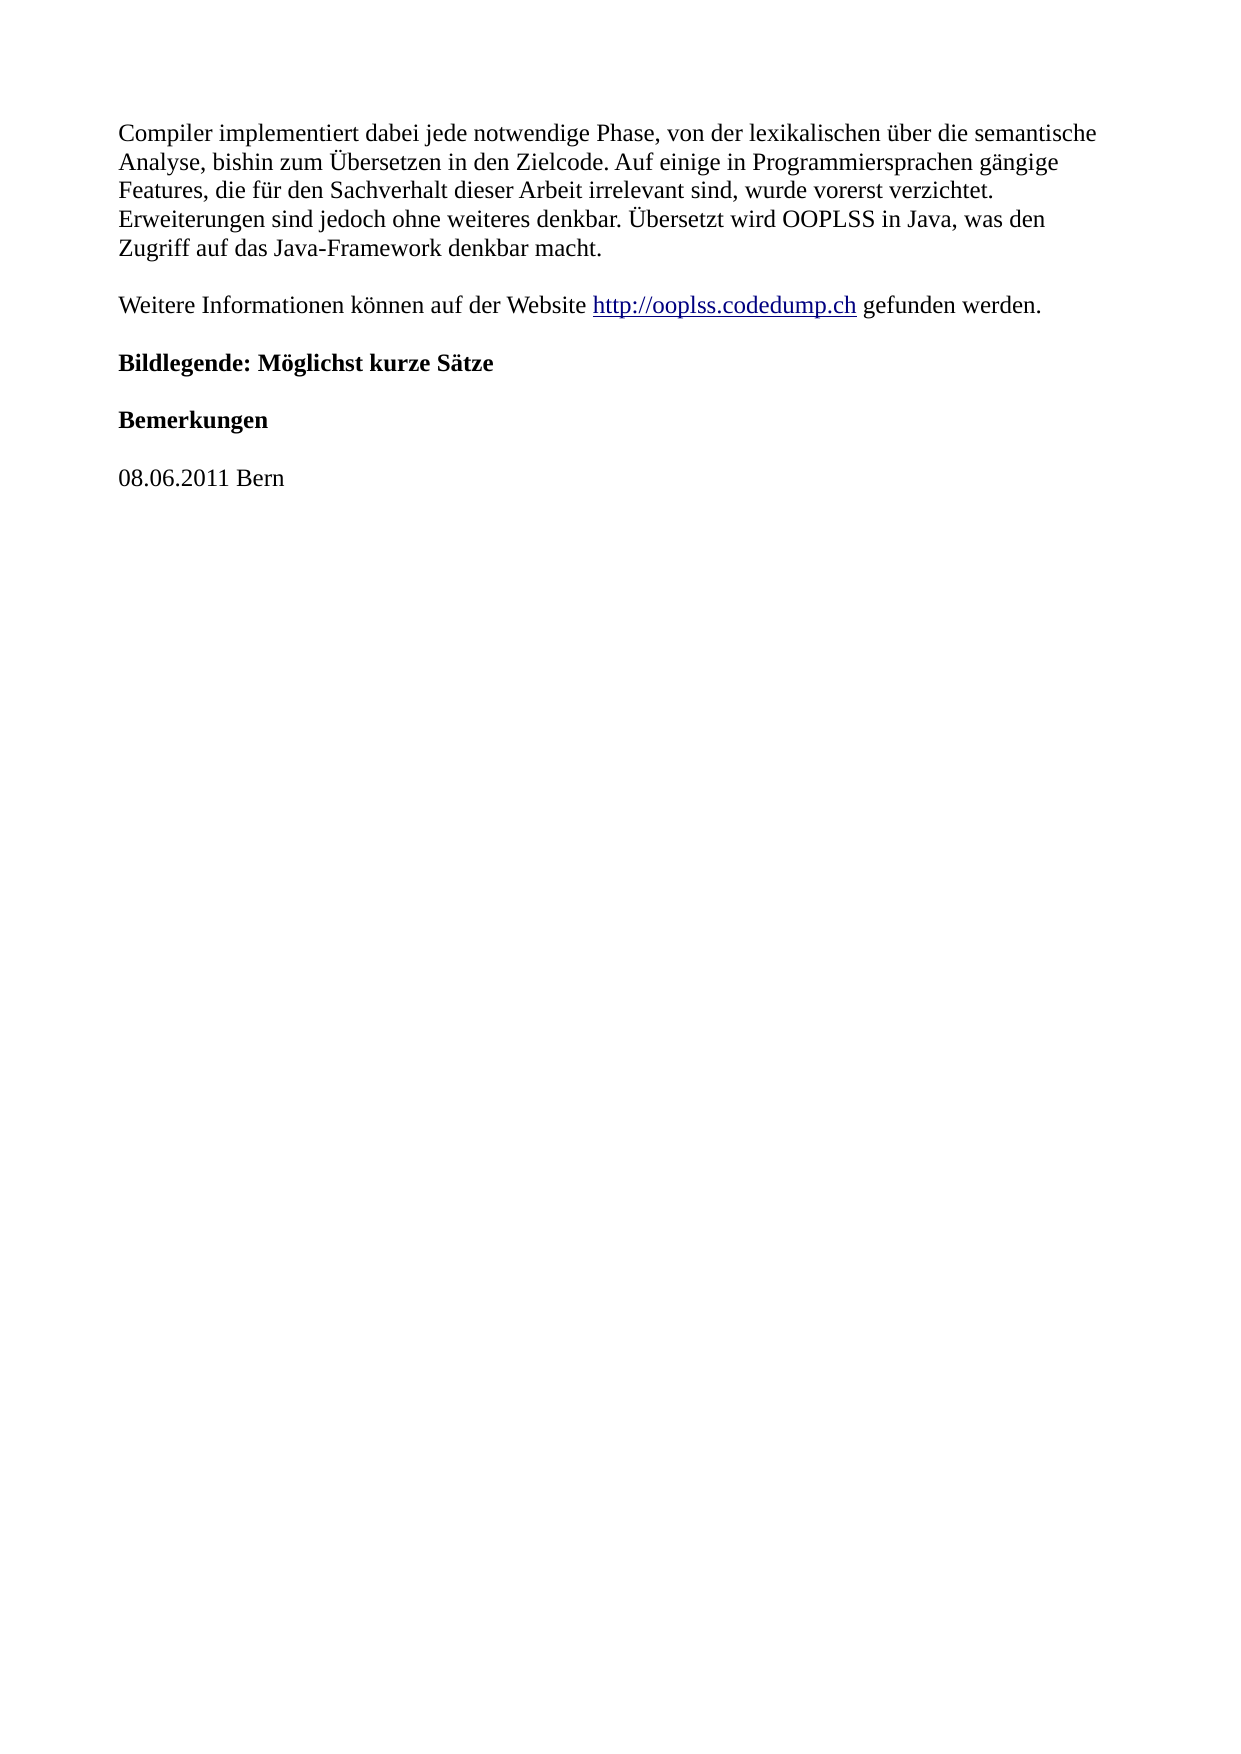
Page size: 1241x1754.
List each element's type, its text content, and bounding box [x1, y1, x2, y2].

text 08.06.2011 Bern [118, 463, 1122, 492]
text Compiler implementiert dabei jede notwendige Phase, von der lexikalischen über die semantische Analyse, bishin zum Übersetzen in den Zielcode. Auf einige in Programmiersprachen gängige Features, die für den Sachverhalt dieser Arbeit irrelevant sind, wurde vorerst verzichtet. Erweiterungen sind jedoch ohne weiteres denkbar. Übersetzt wird OOPLSS in Java, was den Zugriff auf das Java-Framework denkbar macht. [118, 118, 1122, 262]
text Weitere Informationen können auf der Website http://ooplss.codedump.ch gefunden werden. [118, 291, 1122, 319]
text Bildlegende: Möglichst kurze Sätze [118, 348, 1122, 377]
text Bemerkungen [118, 406, 1122, 434]
